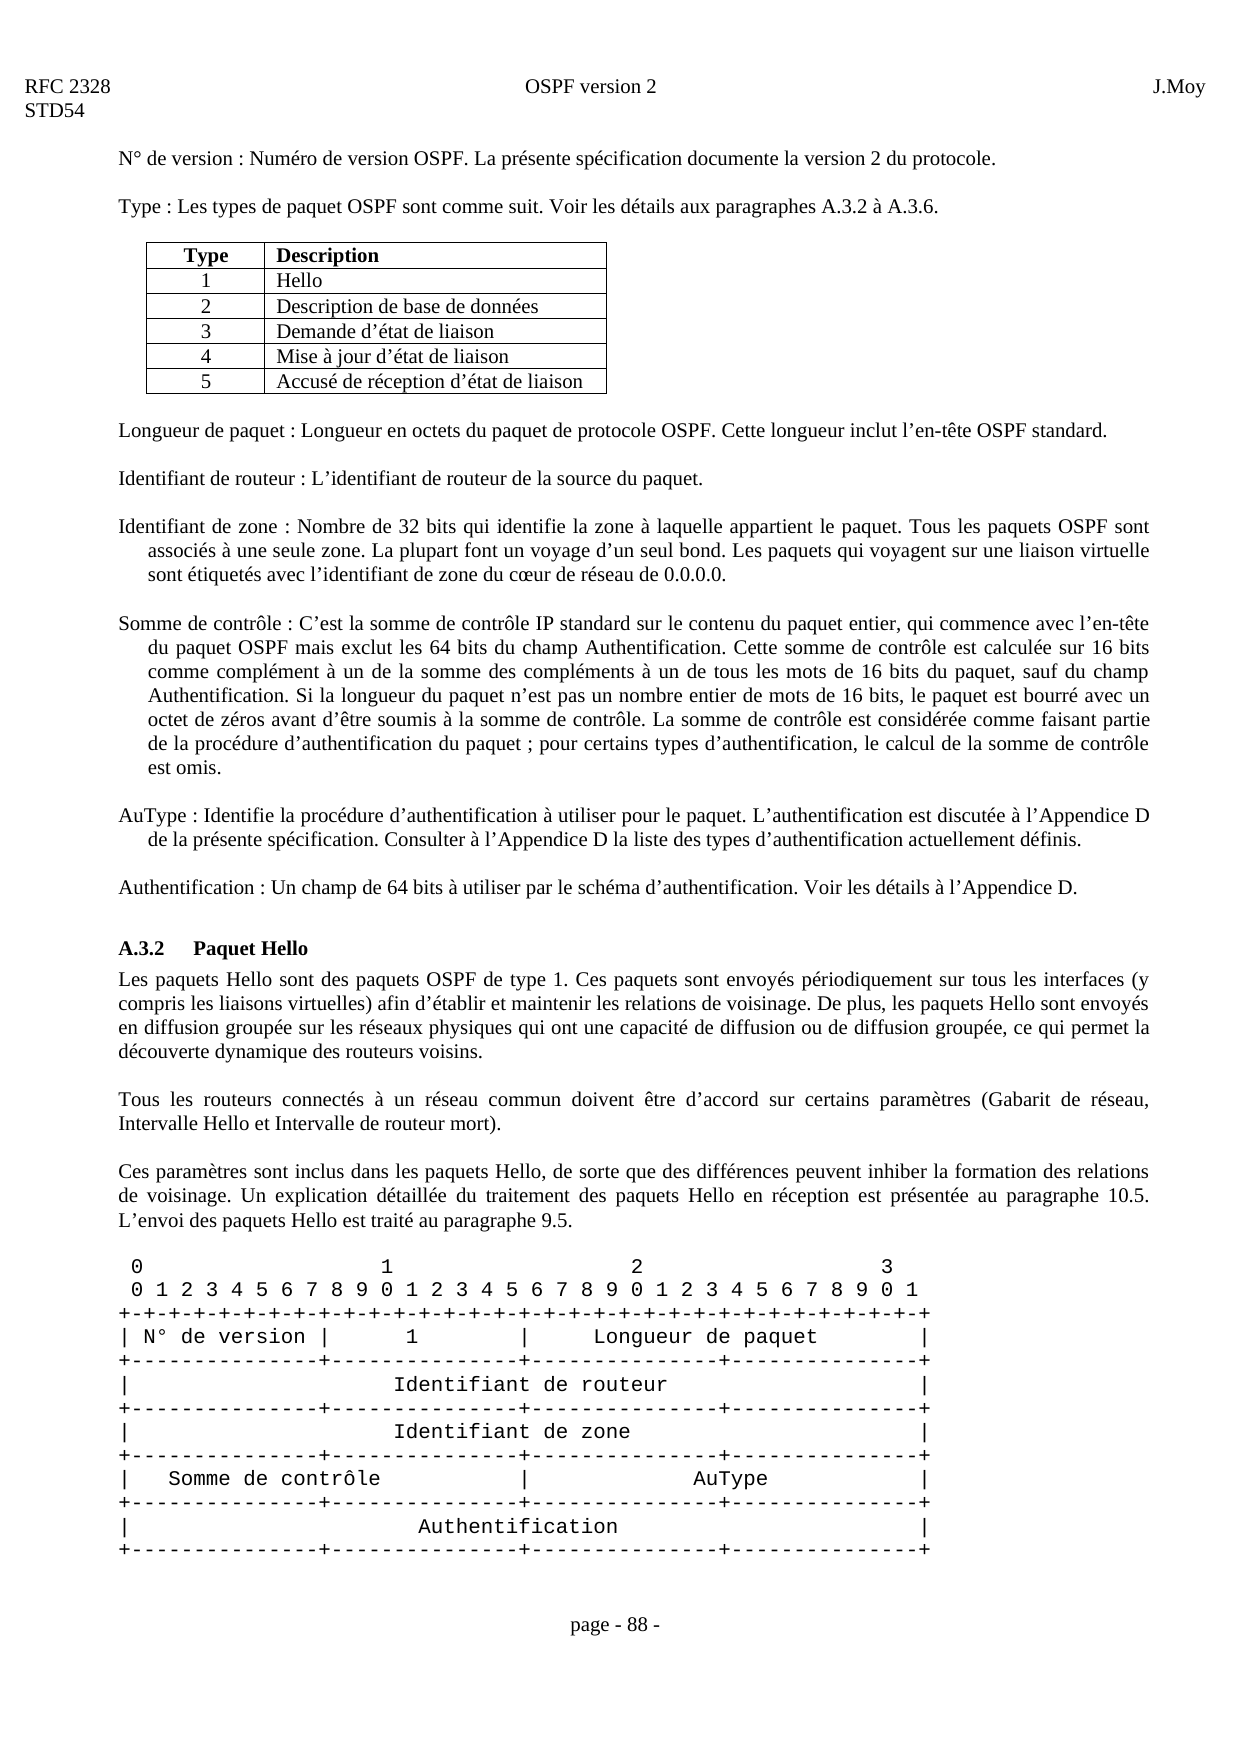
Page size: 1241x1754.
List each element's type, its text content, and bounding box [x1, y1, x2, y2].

table_cell 3 [147, 319, 264, 343]
table_cell 2 [147, 294, 264, 318]
text | Somme de contrôle | AuType | [118, 1468, 1152, 1492]
text N° de version : Numéro de version OSPF. La présente spécification documente la version 2 du protocole. [118, 146, 1152, 170]
text 0 1 2 3 [118, 1256, 1152, 1279]
text Longueur de paquet : Longueur en octets du paquet de protocole OSPF. Cette longueur inclut l’en-tête OSPF standard. [118, 418, 1152, 442]
text | Identifiant de routeur | [118, 1374, 1152, 1397]
table_cell 1 [147, 269, 264, 292]
text +---------------+---------------+---------------+---------------+ [118, 1397, 1152, 1421]
text +---------------+---------------+---------------+---------------+ [118, 1445, 1152, 1468]
subtitle A.3.2 Paquet Hello [118, 936, 1152, 960]
table_header Type [147, 243, 264, 267]
text Identifiant de routeur : L’identifiant de routeur de la source du paquet. [118, 466, 1152, 490]
text Type : Les types de paquet OSPF sont comme suit. Voir les détails aux paragraphes A.3.2 à A.3.6. [118, 194, 1152, 218]
text Les paquets Hello sont des paquets OSPF de type 1. Ces paquets sont envoyés périodiquement sur tous les interfaces (y compris les liaisons virtuelles) afin d’établir et maintenir les relations de voisinage. De plus, les paquets Hello sont envoyés en diffusion groupée sur les réseaux physiques qui ont une capacité de diffusion ou de diffusion groupée, ce qui permet la découverte dynamique des routeurs voisins. [118, 967, 1152, 1063]
table_cell 4 [147, 344, 264, 368]
text Somme de contrôle : C’est la somme de contrôle IP standard sur le contenu du paquet entier, qui commence avec l’en-tête du paquet OSPF mais exclut les 64 bits du champ Authentification. Cette somme de contrôle est calculée sur 16 bits comme complément à un de la somme des compléments à un de tous les mots de 16 bits du paquet, sauf du champ Authentification. Si la longueur du paquet n’est pas un nombre entier de mots de 16 bits, le paquet est bourré avec un octet de zéros avant d’être soumis à la somme de contrôle. La somme de contrôle est considérée comme faisant partie de la procédure d’authentification du paquet ; pour certains types d’authentification, le calcul de la somme de contrôle est omis. [118, 611, 1152, 779]
text +-+-+-+-+-+-+-+-+-+-+-+-+-+-+-+-+-+-+-+-+-+-+-+-+-+-+-+-+-+-+-+-+ [118, 1303, 1152, 1327]
text | Authentification | [118, 1516, 1152, 1539]
text +---------------+---------------+---------------+---------------+ [118, 1350, 1152, 1374]
table_cell Hello [265, 269, 606, 292]
text +---------------+---------------+---------------+---------------+ [118, 1492, 1152, 1516]
text | N° de version | 1 | Longueur de paquet | [118, 1327, 1152, 1350]
text AuType : Identifie la procédure d’authentification à utiliser pour le paquet. L’authentification est discutée à l’Appendice D de la présente spécification. Consulter à l’Appendice D la liste des types d’authentification actuellement définis. [118, 803, 1152, 851]
text Authentification : Un champ de 64 bits à utiliser par le schéma d’authentification. Voir les détails à l’Appendice D. [118, 875, 1152, 899]
text | Identifiant de zone | [118, 1421, 1152, 1445]
text Tous les routeurs connectés à un réseau commun doivent être d’accord sur certains paramètres (Gabarit de réseau, Intervalle Hello et Intervalle de routeur mort). [118, 1087, 1152, 1135]
text +---------------+---------------+---------------+---------------+ [118, 1539, 1152, 1563]
table_header Description [265, 243, 606, 267]
text Identifiant de zone : Nombre de 32 bits qui identifie la zone à laquelle appartient le paquet. Tous les paquets OSPF sont associés à une seule zone. La plupart font un voyage d’un seul bond. Les paquets qui voyagent sur une liaison virtuelle sont étiquetés avec l’identifiant de zone du cœur de réseau de 0.0.0.0. [118, 514, 1152, 586]
table_cell Description de base de données [265, 294, 606, 318]
table_cell Accusé de réception d’état de liaison [265, 369, 606, 393]
table_cell Demande d’état de liaison [265, 319, 606, 343]
text Ces paramètres sont inclus dans les paquets Hello, de sorte que des différences peuvent inhiber la formation des relations de voisinage. Un explication détaillée du traitement des paquets Hello en réception est présentée au paragraphe 10.5. L’envoi des paquets Hello est traité au paragraphe 9.5. [118, 1159, 1152, 1232]
table_cell Mise à jour d’état de liaison [265, 344, 606, 368]
text 0 1 2 3 4 5 6 7 8 9 0 1 2 3 4 5 6 7 8 9 0 1 2 3 4 5 6 7 8 9 0 1 [118, 1279, 1152, 1303]
table_cell 5 [147, 369, 264, 393]
